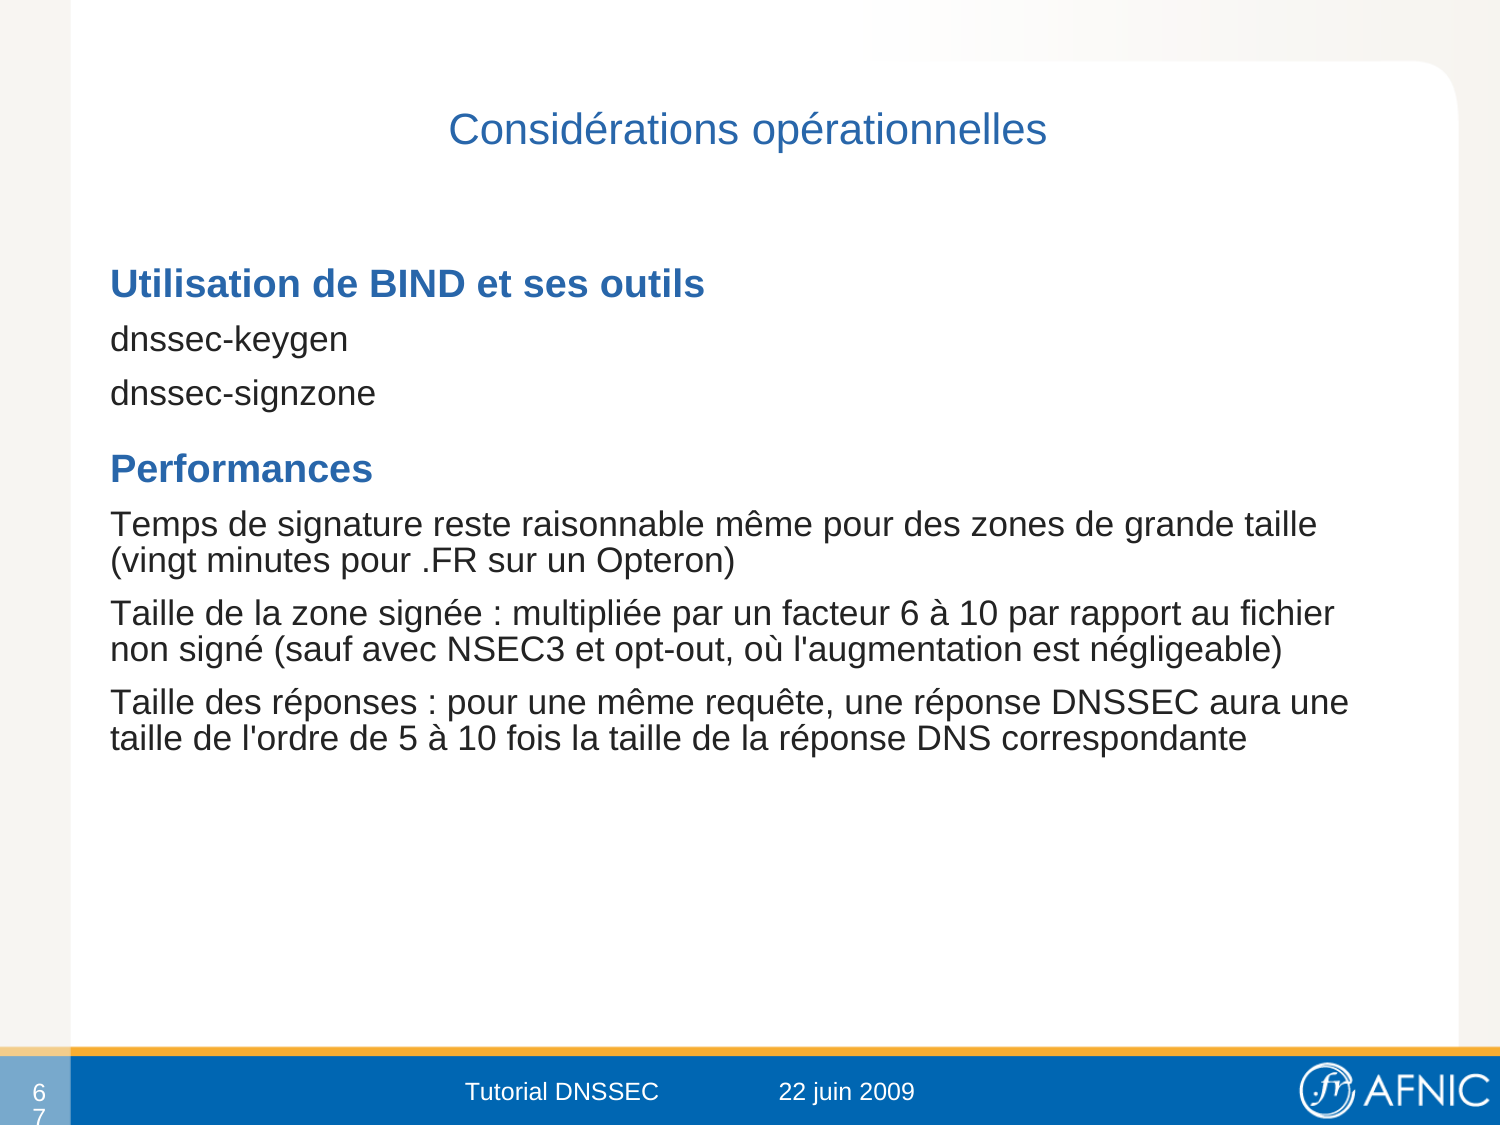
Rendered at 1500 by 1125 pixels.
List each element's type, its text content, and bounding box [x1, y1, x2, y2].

picture [0, 0, 1500, 1125]
list Utilisation de BIND et ses outils dnssec-keygen dnssec-signzone Performances Temps de signature reste raisonnable même pour des zones de grande taille (vingt minutes pour .FR sur un Opteron) Taille de la zone signée : multipliée par un facteur 6 à 10 par rapport au fichier non signé (sauf avec NSEC3 et opt-out, où l'augmentation est négligeable) Taille des réponses : pour une même requête, une réponse DNSSEC aura une taille de l'ordre de 5 à 10 fois la taille de la réponse DNS correspondante [110, 253, 1391, 1022]
title Considérations opérationnelles [108, 50, 1389, 203]
